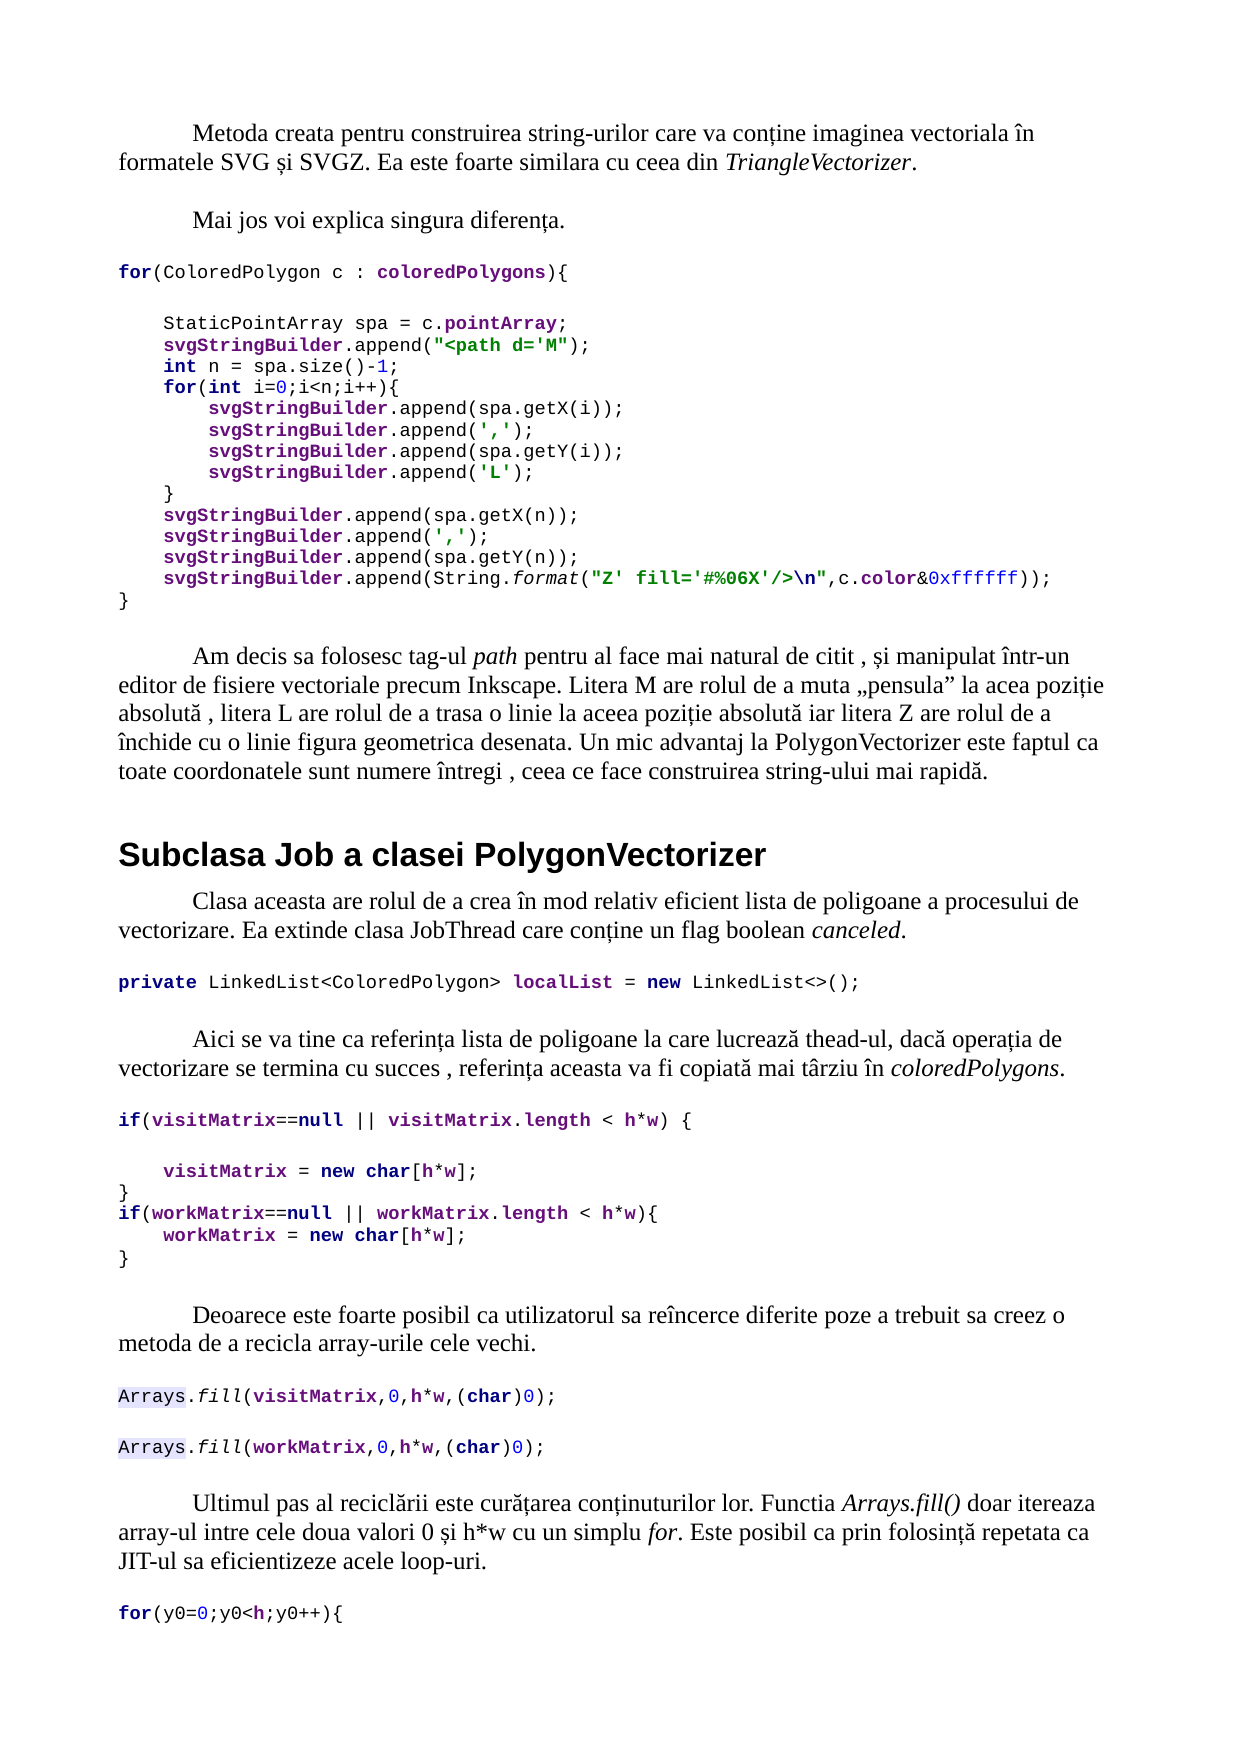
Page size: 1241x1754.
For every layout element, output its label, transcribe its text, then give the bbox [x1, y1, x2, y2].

text Arrays.fill(workMatrix,0,h*w,(char)0); [118, 1437, 1122, 1459]
text } [118, 1247, 1122, 1270]
text Aici se va tine ca referința lista de poligoane la care lucrează thead-ul, dacă operația de vectorizare se termina cu succes , referința aceasta va fi copiată mai târziu în coloredPolygons. [118, 1024, 1122, 1081]
text private LinkedList<ColoredPolygon> localList = new LinkedList<>(); [118, 973, 1122, 994]
text StaticPointArray spa = c.pointArray; [118, 314, 1122, 335]
subtitle Subclasa Job a clasei PolygonVectorizer [118, 835, 1122, 874]
text for(ColoredPolygon c : coloredPolygons){ [118, 263, 1122, 284]
text svgStringBuilder.append('L'); [118, 463, 1122, 484]
text svgStringBuilder.append(spa.getX(i)); [118, 399, 1122, 420]
text Ultimul pas al reciclării este curățarea conținuturilor lor. Functia Arrays.fill() doar itereaza array-ul intre cele doua valori 0 și h*w cu un simplu for. Este posibil ca prin folosință repetata ca JIT-ul sa eficientizeze acele loop-uri. [118, 1488, 1122, 1574]
text Deoarece este foarte posibil ca utilizatorul sa reîncerce diferite poze a trebuit sa creez o metoda de a recicla array-urile cele vechi. [118, 1300, 1122, 1357]
text svgStringBuilder.append(','); [118, 527, 1122, 548]
text svgStringBuilder.append(spa.getY(n)); [118, 548, 1122, 569]
text visitMatrix = new char[h*w]; [118, 1162, 1122, 1183]
text Am decis sa folosesc tag-ul path pentru al face mai natural de citit , și manipulat într-un editor de fisiere vectoriale precum Inkscape. Litera M are rolul de a muta „pensula” la acea poziție absolută , litera L are rolul de a trasa o linie la aceea poziție absolută iar litera Z are rolul de a închide cu o linie figura geometrica desenata. Un mic advantaj la PolygonVectorizer este faptul ca toate coordonatele sunt numere întregi , ceea ce face construirea string-ului mai rapidă. [118, 641, 1122, 785]
text Metoda creata pentru construirea string-urilor care va conține imaginea vectoriala în formatele SVG și SVGZ. Ea este foarte similara cu ceea din TriangleVectorizer. [118, 118, 1122, 176]
text svgStringBuilder.append("<path d='M"); [118, 335, 1122, 357]
text int n = spa.size()-1; [118, 357, 1122, 378]
text } [118, 1183, 1122, 1204]
text for(int i=0;i<n;i++){ [118, 378, 1122, 399]
text if(workMatrix==null || workMatrix.length < h*w){ [118, 1204, 1122, 1225]
text } [118, 590, 1122, 612]
text if(visitMatrix==null || visitMatrix.length < h*w) { [118, 1111, 1122, 1132]
text Clasa aceasta are rolul de a crea în mod relativ eficient lista de poligoane a procesului de vectorizare. Ea extinde clasa JobThread care conține un flag boolean canceled. [118, 886, 1122, 944]
text Mai jos voi explica singura diferența. [118, 205, 1122, 234]
text svgStringBuilder.append(spa.getY(i)); [118, 442, 1122, 463]
text svgStringBuilder.append(','); [118, 420, 1122, 442]
text Arrays.fill(visitMatrix,0,h*w,(char)0); [118, 1387, 1122, 1408]
text workMatrix = new char[h*w]; [118, 1225, 1122, 1247]
text svgStringBuilder.append(spa.getX(n)); [118, 505, 1122, 527]
text } [118, 484, 1122, 505]
text svgStringBuilder.append(String.format("Z' fill='#%06X'/>\n",c.color&0xffffff)); [118, 569, 1122, 590]
text for(y0=0;y0<h;y0++){ [118, 1604, 1122, 1625]
